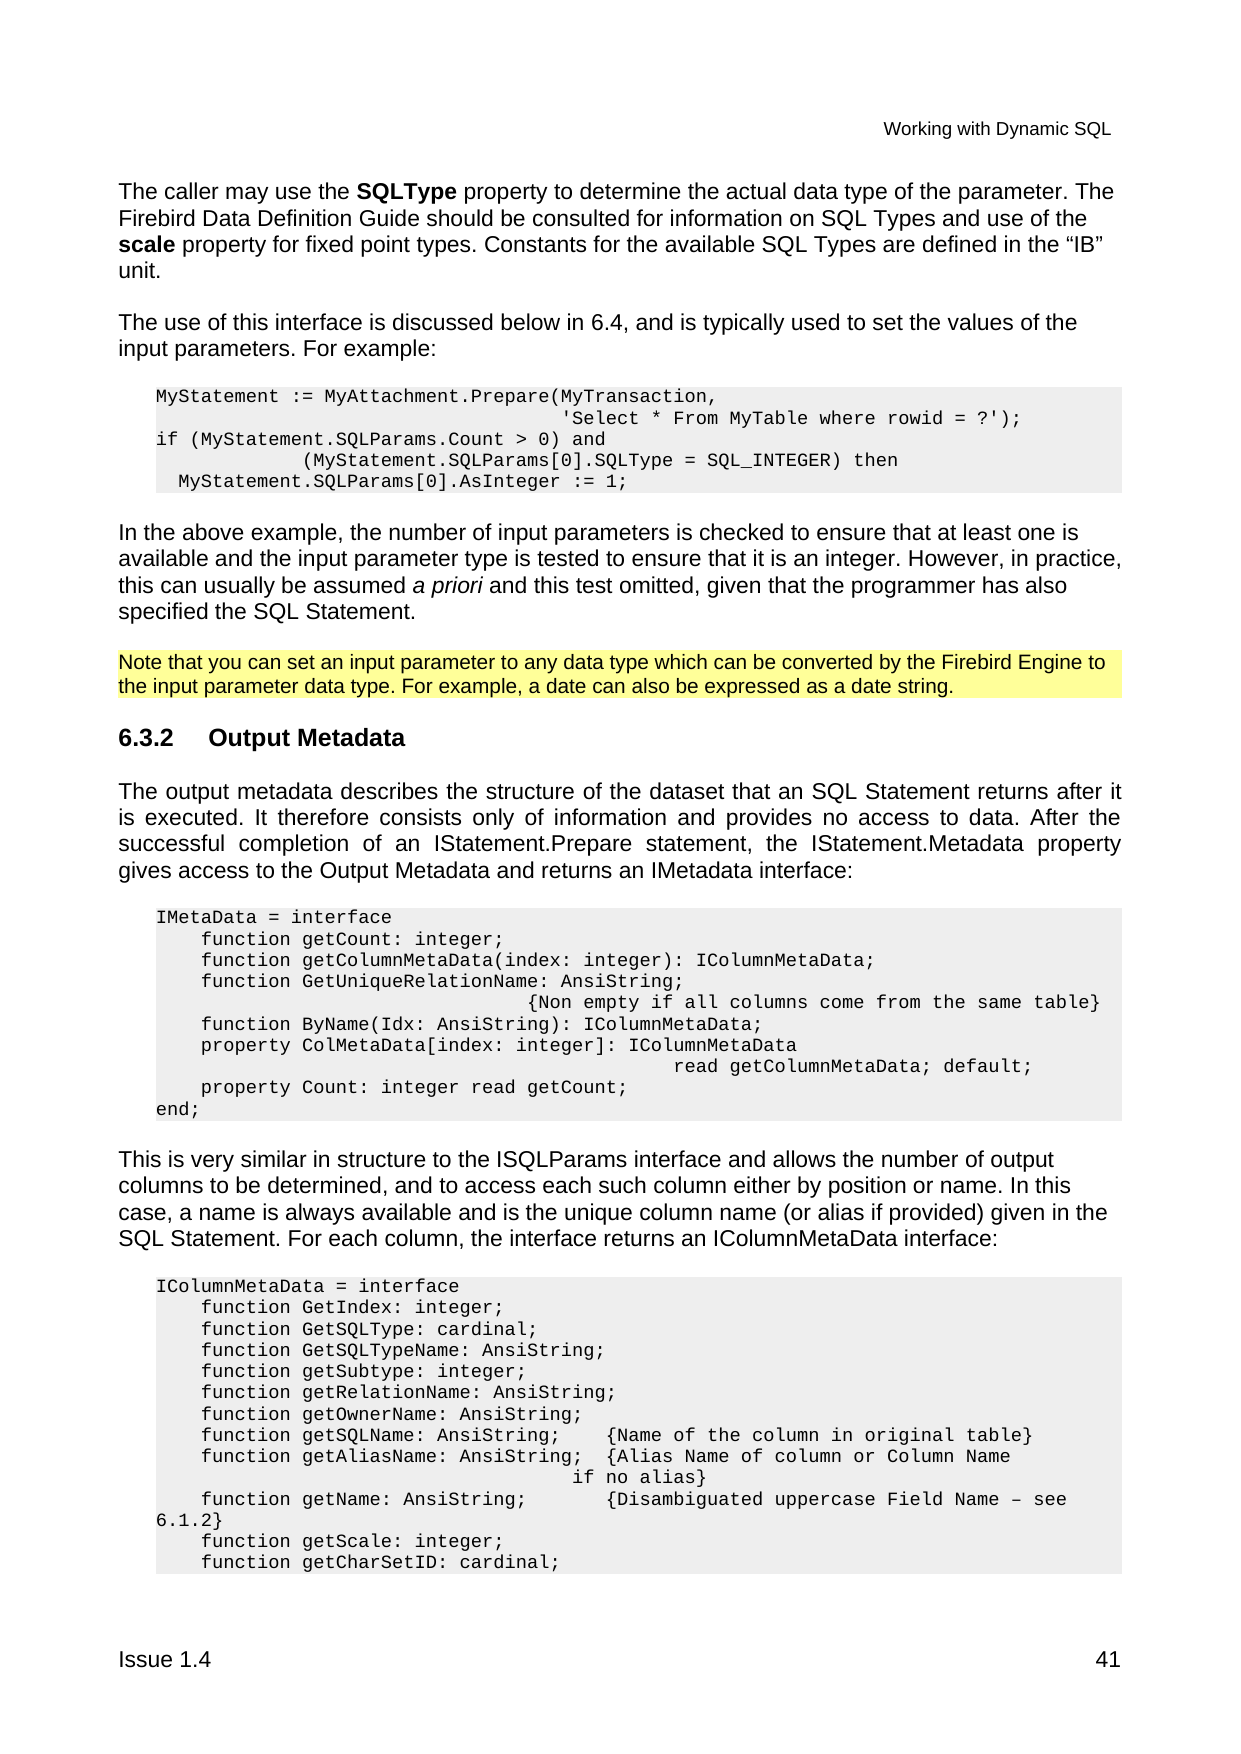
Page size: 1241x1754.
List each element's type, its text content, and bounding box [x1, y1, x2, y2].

text function GetIndex: integer; [156, 1298, 1122, 1319]
text function getAliasName: AnsiString; {Alias Name of column or Column Name [156, 1447, 1122, 1468]
text MyStatement.SQLParams[0].AsInteger := 1; [156, 472, 1122, 493]
text The use of this interface is discussed below in 6.4, and is typically used to set the values of the input parameters. For example: [118, 309, 1122, 362]
text IMetaData = interface [156, 908, 1122, 929]
text Note that you can set an input parameter to any data type which can be converted by the Firebird Engine to the input parameter data type. For example, a date can also be expressed as a date string. [118, 650, 1122, 698]
text MyStatement := MyAttachment.Prepare(MyTransaction, [156, 387, 1122, 408]
text The caller may use the SQLType property to determine the actual data type of the parameter. The Firebird Data Definition Guide should be consulted for information on SQL Types and use of the scale property for fixed point types. Constants for the available SQL Types are defined in the “IB” unit. [118, 178, 1122, 283]
text The output metadata describes the structure of the dataset that an SQL Statement returns after it is executed. It therefore consists only of information and provides no access to data. After the successful completion of an IStatement.Prepare statement, the IStatement.Metadata property gives access to the Output Metadata and returns an IMetadata interface: [118, 778, 1122, 883]
text function ByName(Idx: AnsiString): IColumnMetaData; [156, 1014, 1122, 1036]
text function GetSQLTypeName: AnsiString; [156, 1341, 1122, 1362]
text function getScale: integer; [156, 1532, 1122, 1553]
text function GetSQLType: cardinal; [156, 1319, 1122, 1341]
text In the above example, the number of input parameters is checked to ensure that at least one is available and the input parameter type is tested to ensure that it is an integer. However, in practice, this can usually be assumed a priori and this test omitted, given that the programmer has also specified the SQL Statement. [118, 519, 1122, 624]
text function getOwnerName: AnsiString; [156, 1404, 1122, 1426]
text function getCount: integer; [156, 929, 1122, 951]
text function GetUniqueRelationName: AnsiString; [156, 972, 1122, 993]
text 'Select * From MyTable where rowid = ?'); [156, 408, 1122, 430]
subtitle Output Metadata [118, 723, 1122, 752]
text end; [156, 1099, 1122, 1121]
text (MyStatement.SQLParams[0].SQLType = SQL_INTEGER) then [156, 451, 1122, 472]
text function getRelationName: AnsiString; [156, 1383, 1122, 1404]
text This is very similar in structure to the ISQLParams interface and allows the number of output columns to be determined, and to access each such column either by position or name. In this case, a name is always available and is the unique column name (or alias if provided) given in the SQL Statement. For each column, the interface returns an IColumnMetaData interface: [118, 1146, 1122, 1252]
text function getSubtype: integer; [156, 1362, 1122, 1383]
text read getColumnMetaData; default; [156, 1057, 1122, 1078]
text function getName: AnsiString; {Disambiguated uppercase Field Name – see 6.1.2} [156, 1489, 1122, 1532]
text if (MyStatement.SQLParams.Count > 0) and [156, 430, 1122, 451]
text property Count: integer read getCount; [156, 1078, 1122, 1099]
text function getColumnMetaData(index: integer): IColumnMetaData; [156, 951, 1122, 972]
text IColumnMetaData = interface [156, 1277, 1122, 1298]
text function getSQLName: AnsiString; {Name of the column in original table} [156, 1426, 1122, 1447]
text function getCharSetID: cardinal; [156, 1553, 1122, 1574]
text if no alias} [156, 1468, 1122, 1489]
text {Non empty if all columns come from the same table} [156, 993, 1122, 1014]
text property ColMetaData[index: integer]: IColumnMetaData [156, 1036, 1122, 1057]
